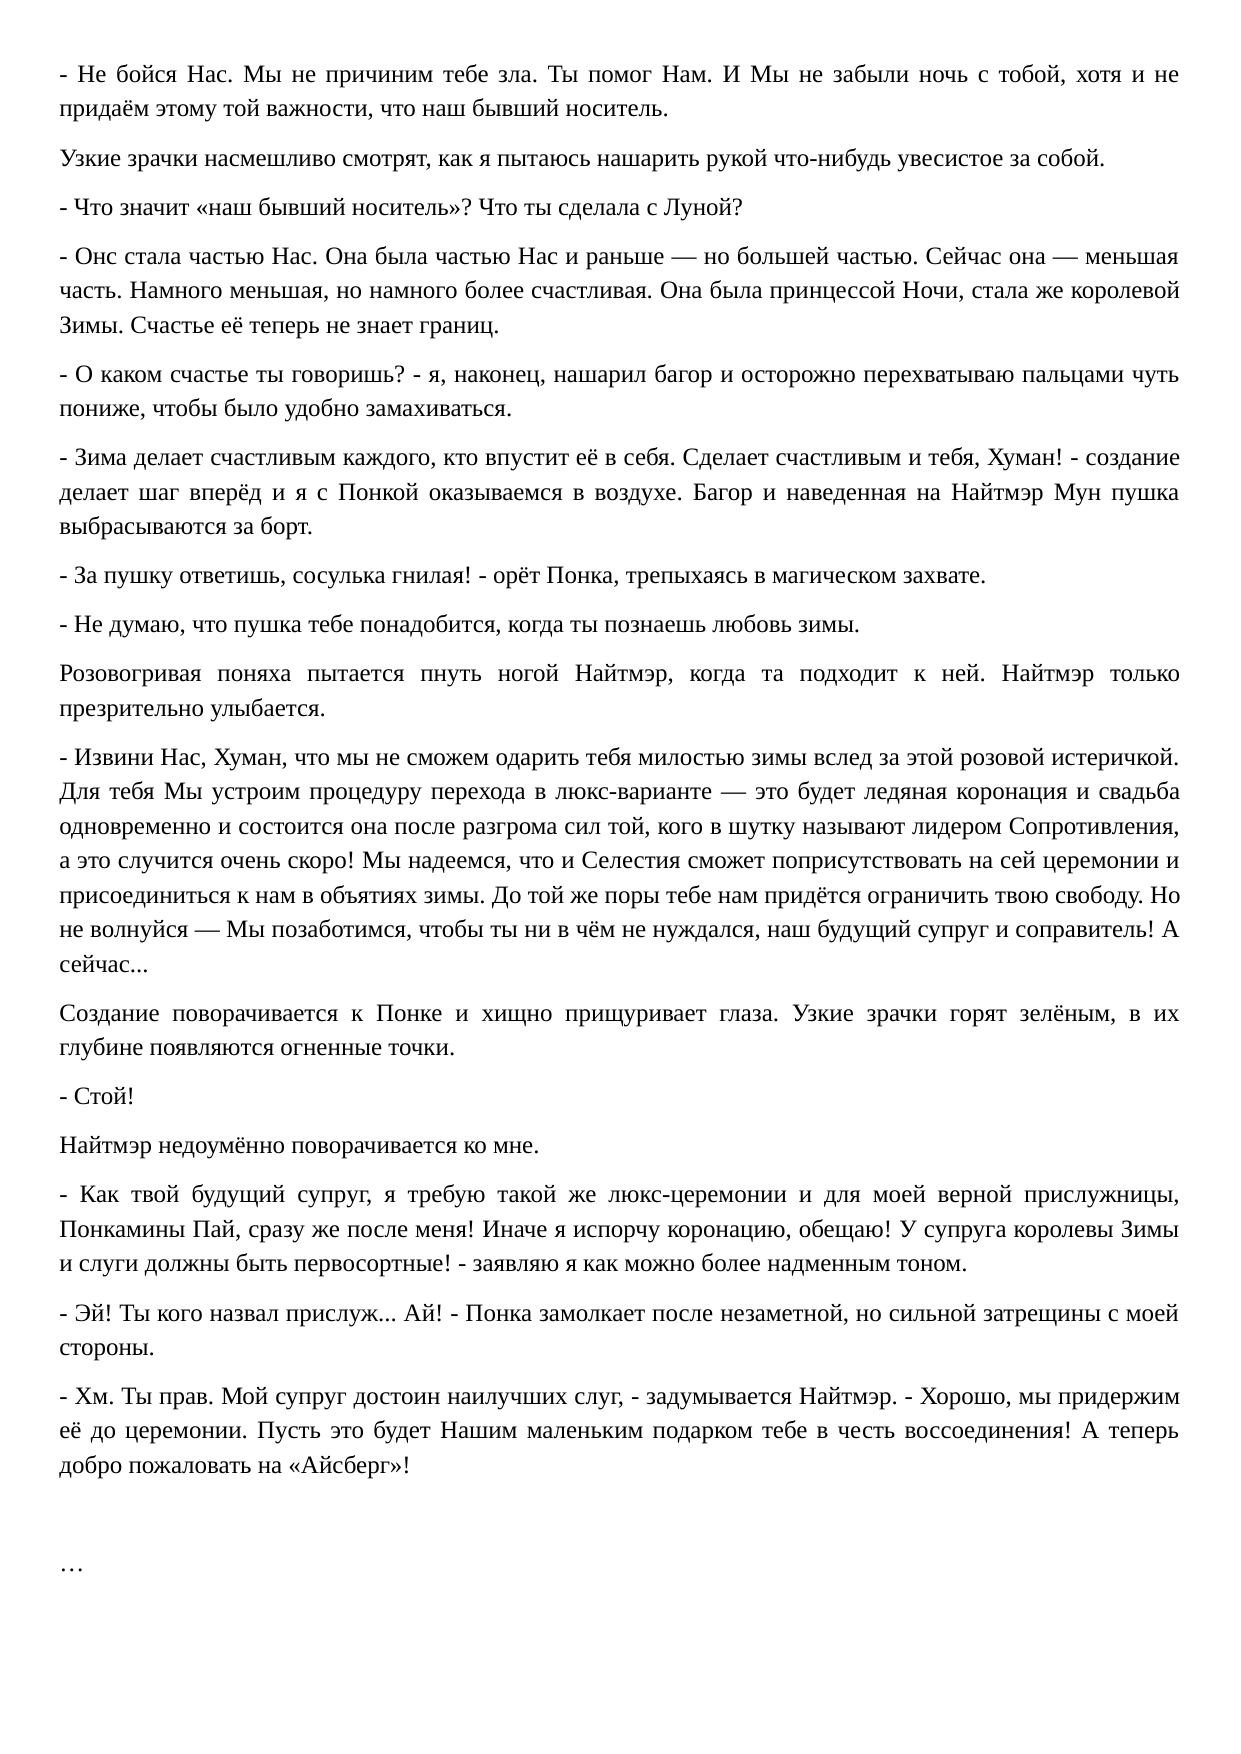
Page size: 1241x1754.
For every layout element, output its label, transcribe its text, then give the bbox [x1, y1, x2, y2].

text - Извини Нас, Хуман, что мы не сможем одарить тебя милостью зимы вслед за этой розовой истеричкой. Для тебя Мы устроим процедуру перехода в люкс-варианте — это будет ледяная коронация и свадьба одновременно и состоится она после разгрома сил той, кого в шутку называют лидером Сопротивления, а это случится очень скоро! Мы надеемся, что и Селестия сможет поприсутствовать на сей церемонии и присоединиться к нам в объятиях зимы. До той же поры тебе нам придётся ограничить твою свободу. Но не волнуйся — Мы позаботимся, чтобы ты ни в чём не нуждался, наш будущий супруг и соправитель! А сейчас... [59, 742, 1181, 978]
text - Зима делает счастливым каждого, кто впустит её в себя. Сделает счастливым и тебя, Хуман! - создание делает шаг вперёд и я с Понкой оказываемся в воздухе. Багор и наведенная на Найтмэр Мун пушка выбрасываются за борт. [59, 442, 1181, 540]
text - Стой! [59, 1081, 1181, 1110]
text - Не думаю, что пушка тебе понадобится, когда ты познаешь любовь зимы. [59, 609, 1181, 638]
text - Что значит «наш бывший носитель»? Что ты сделала с Луной? [59, 192, 1181, 220]
text - Не бойся Нас. Мы не причиним тебе зла. Ты помог Нам. И Мы не забыли ночь с тобой, хотя и не придаём этому той важности, что наш бывший носитель. [59, 59, 1181, 122]
text - За пушку ответишь, сосулька гнилая! - орёт Понка, трепыхаясь в магическом захвате. [59, 560, 1181, 589]
text Найтмэр недоумённо поворачивается ко мне. [59, 1131, 1181, 1159]
text - Как твой будущий супруг, я требую такой же люкс-церемонии и для моей верной прислужницы, Понкамины Пай, сразу же после меня! Иначе я испорчу коронацию, обещаю! У супруга королевы Зимы и слуги должны быть первосортные! - заявляю я как можно более надменным тоном. [59, 1179, 1181, 1277]
text Розовогривая поняха пытается пнуть ногой Найтмэр, когда та подходит к ней. Найтмэр только презрительно улыбается. [59, 658, 1181, 722]
text - Хм. Ты прав. Мой супруг достоин наилучших слуг, - задумывается Найтмэр. - Хорошо, мы придержим её до церемонии. Пусть это будет Нашим маленьким подарком тебе в честь воссоединения! А теперь добро пожаловать на «Айсберг»! [59, 1381, 1181, 1479]
text Создание поворачивается к Понке и хищно прищуривает глаза. Узкие зрачки горят зелёным, в их глубине появляются огненные точки. [59, 998, 1181, 1061]
text Узкие зрачки насмешливо смотрят, как я пытаюсь нашарить рукой что-нибудь увесистое за собой. [59, 143, 1181, 171]
text - Эй! Ты кого назвал прислуж... Ай! - Понка замолкает после незаметной, но сильной затрещины с моей стороны. [59, 1298, 1181, 1361]
text - О каком счастье ты говоришь? - я, наконец, нашарил багор и осторожно перехватываю пальцами чуть пониже, чтобы было удобно замахиваться. [59, 359, 1181, 422]
text - Онс стала частью Нас. Она была частью Нас и раньше — но большей частью. Сейчас она — меньшая часть. Намного меньшая, но намного более счастливая. Она была принцессой Ночи, стала же королевой Зимы. Счастье её теперь не знает границ. [59, 241, 1181, 338]
text … [59, 1548, 1181, 1577]
